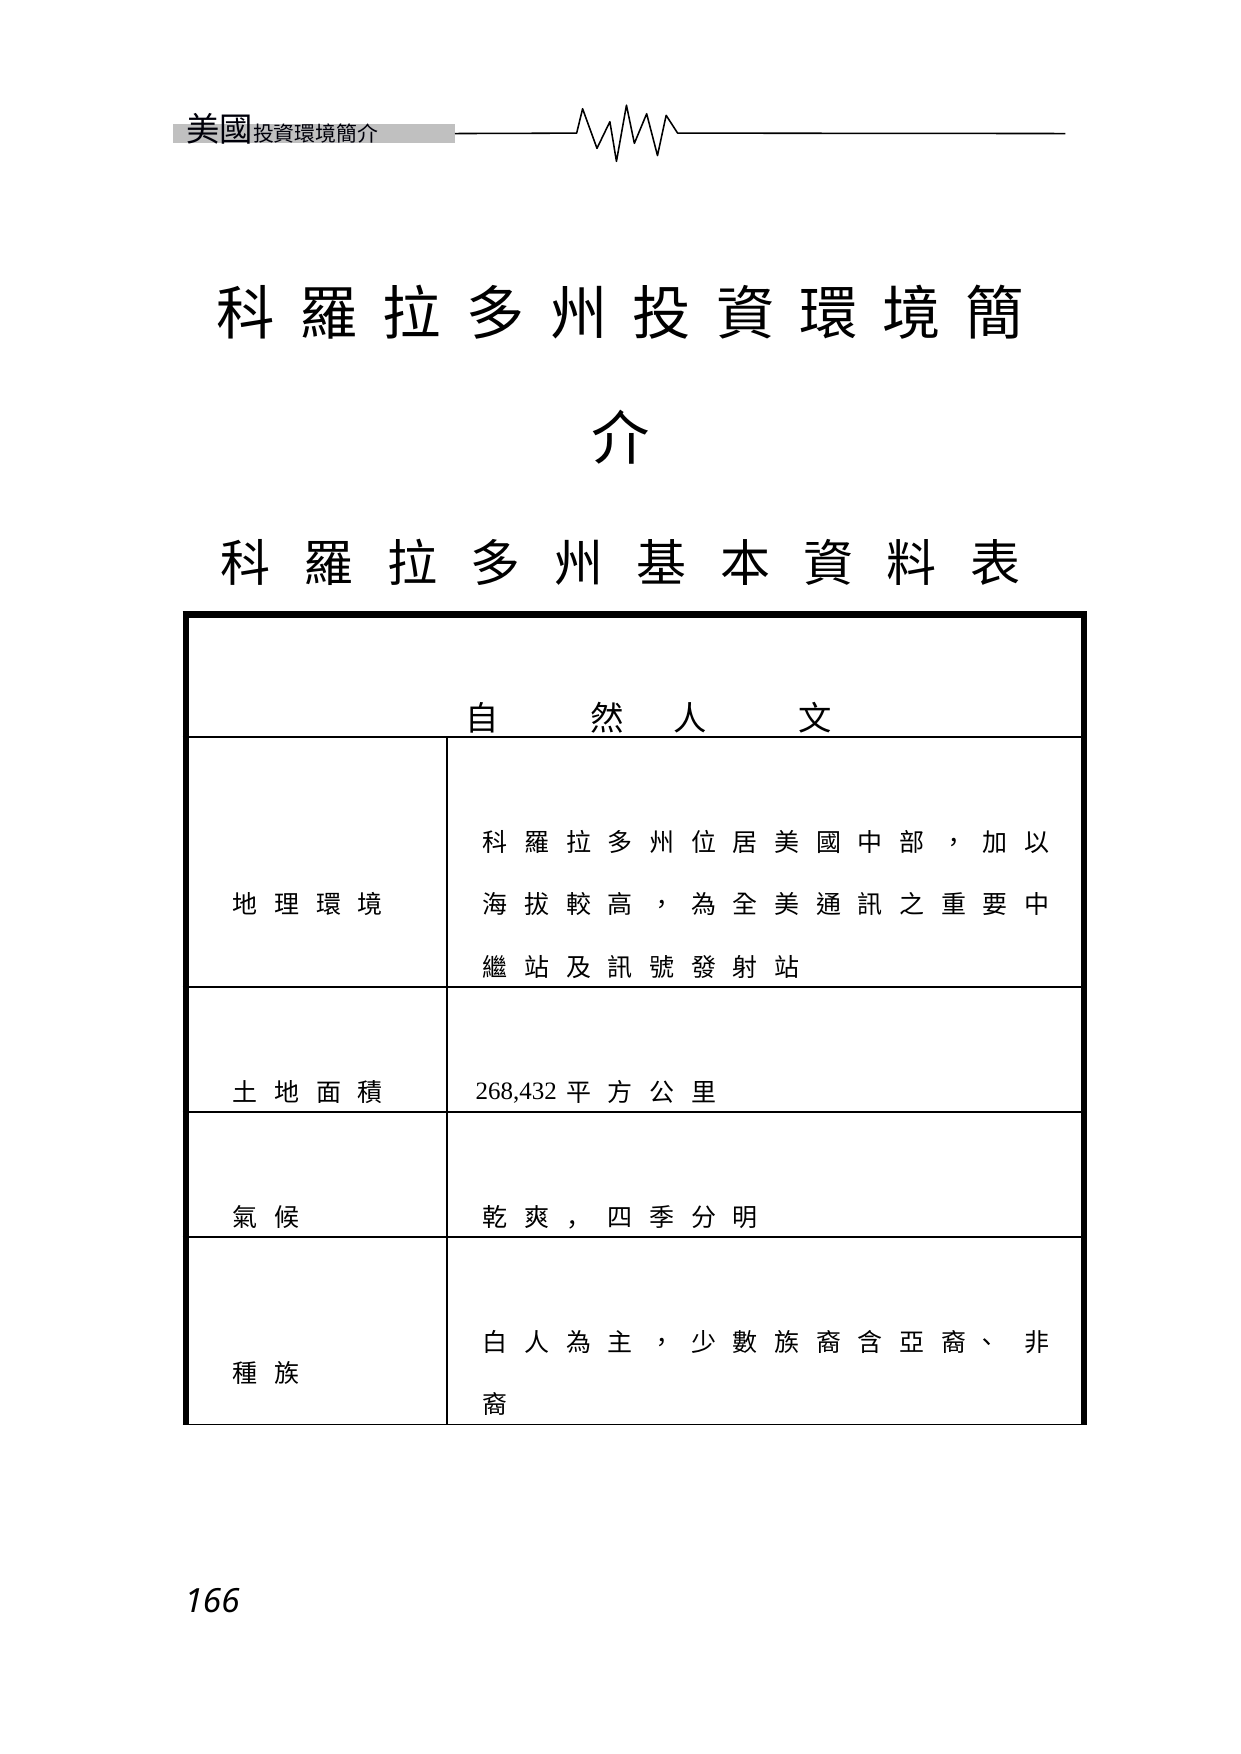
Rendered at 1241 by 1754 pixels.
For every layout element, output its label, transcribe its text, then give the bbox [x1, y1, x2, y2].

table_cell 乾爽，四季分明 [448, 1113, 1081, 1236]
table_cell 種族 [189, 1238, 446, 1424]
table_header 自 然 人 文 [189, 618, 1081, 736]
text 科羅拉多州基本資料表 [183, 486, 1058, 611]
text 科羅拉多州投資環境簡介 [183, 236, 1058, 486]
table_cell 土地面積 [189, 988, 446, 1111]
table_cell 268,432平方公里 [448, 988, 1081, 1111]
table_cell 氣候 [189, 1113, 446, 1236]
table_cell 白人為主，少數族裔含亞裔、非裔 [448, 1238, 1081, 1424]
table_cell 地理環境 [189, 738, 446, 986]
table_cell 科羅拉多州位居美國中部，加以海拔較高，為全美通訊之重要中繼站及訊號發射站 [448, 738, 1081, 986]
